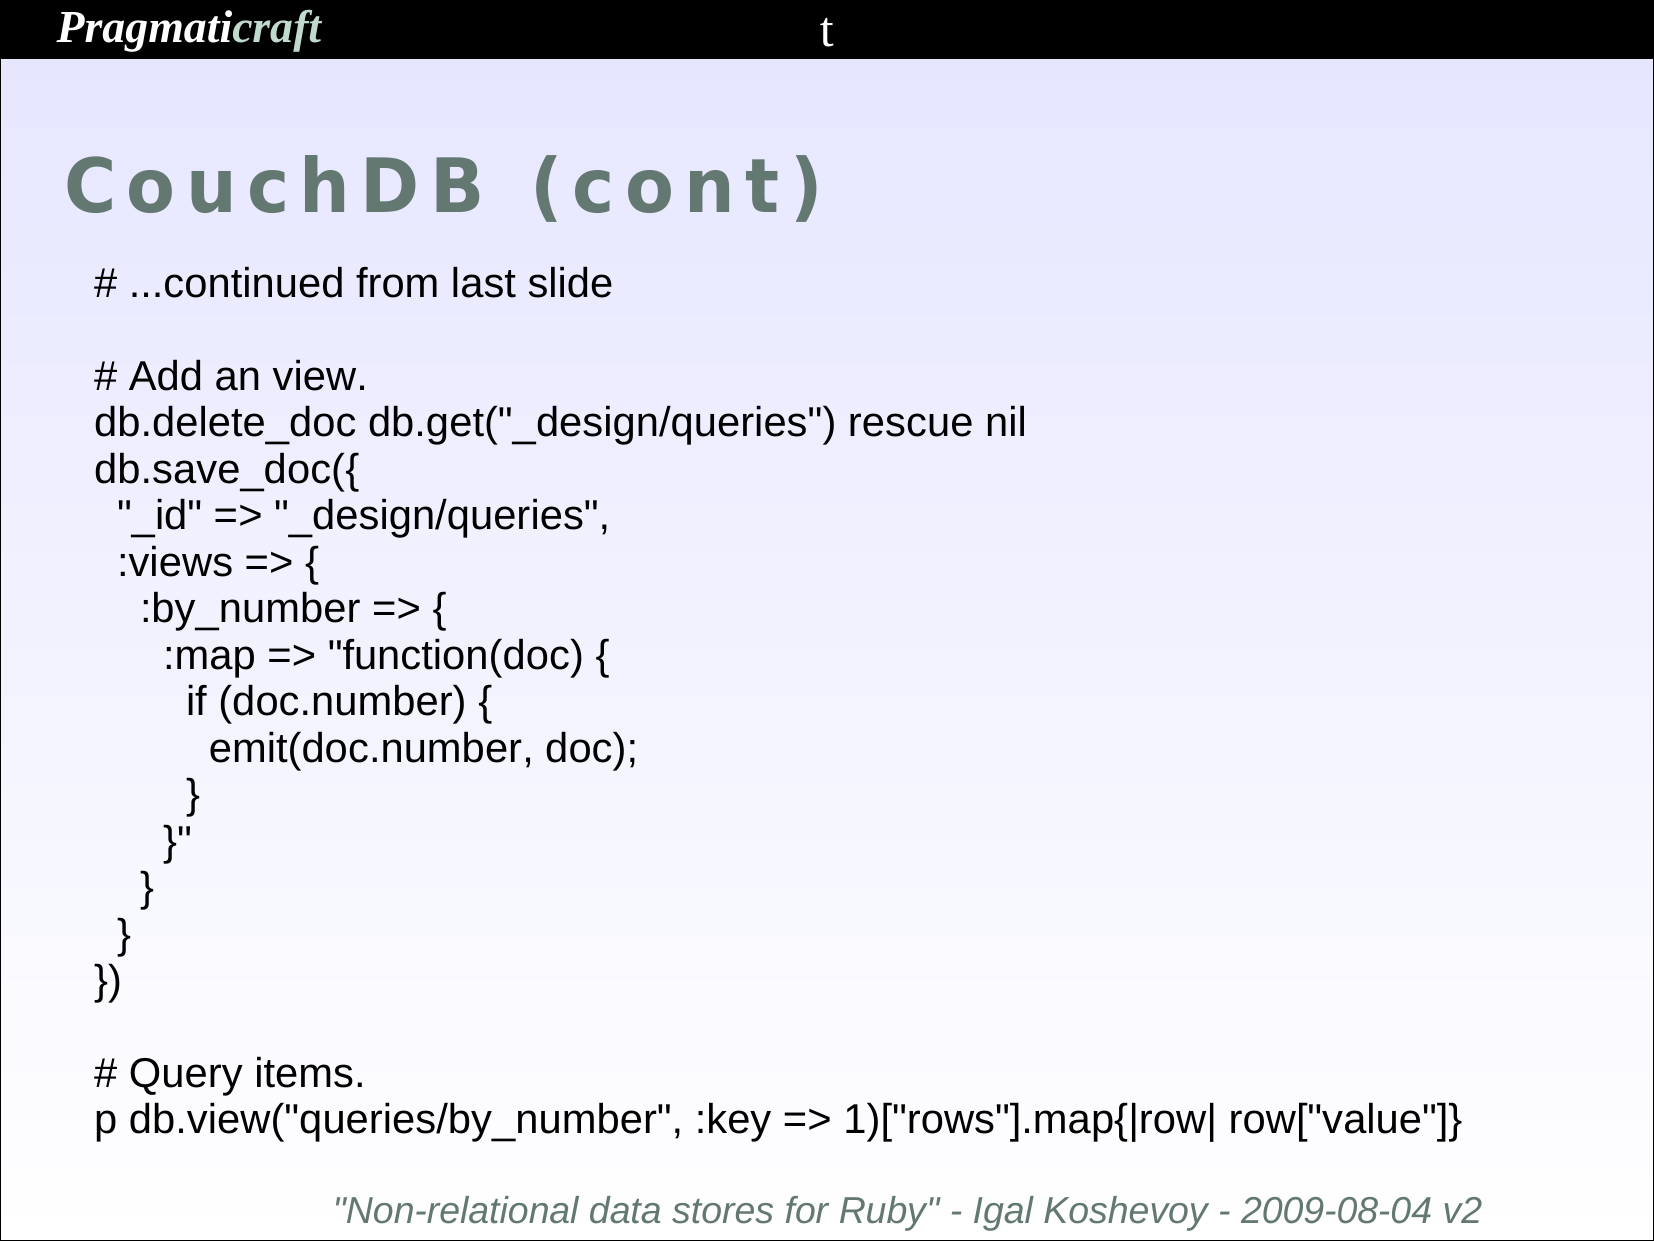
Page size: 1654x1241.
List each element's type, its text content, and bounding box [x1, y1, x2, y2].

text_box # ...continued from last slide # Add an view. db.delete_doc db.get("_design/queries") rescue nil db.save_doc({ "_id" => "_design/queries", :views => { :by_number => { :map => "function(doc) { if (doc.number) { emit(doc.number, doc); } }" } } }) # Query items. p db.view("queries/by_number", :key => 1)["rows"].map{|row| row["value"]} [79, 252, 1589, 1151]
title CouchDB (cont) [64, 112, 1587, 261]
